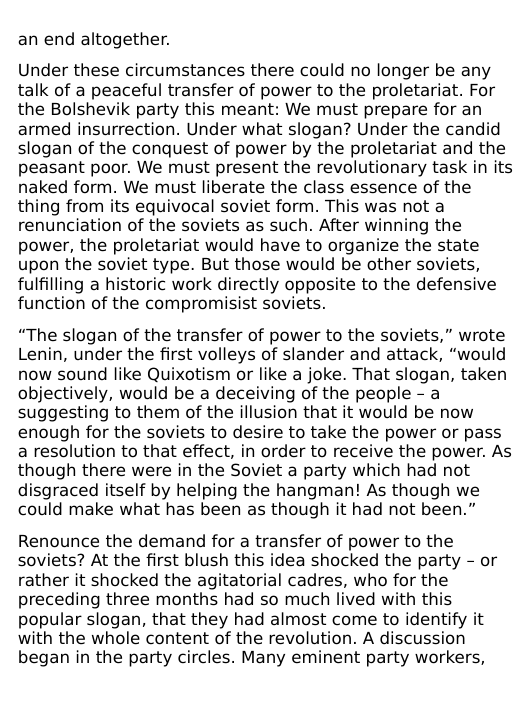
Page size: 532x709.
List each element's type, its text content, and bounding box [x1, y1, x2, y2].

text an end altogether. [18, 29, 514, 49]
text Under these circumstances there could no longer be any talk of a peaceful transfer of power to the proletariat. For the Bolshevik party this meant: We must prepare for an armed insurrection. Under what slogan? Under the candid slogan of the conquest of power by the proletariat and the peasant poor. We must present the revolutionary task in its naked form. We must liberate the class essence of the thing from its equivocal soviet form. This was not a renunciation of the soviets as such. After winning the power, the proletariat would have to organize the state upon the soviet type. But those would be other soviets, fulfilling a historic work directly opposite to the defensive function of the compromisist soviets. [18, 61, 514, 313]
text Renounce the demand for a transfer of power to the soviets? At the first blush this idea shocked the party – or rather it shocked the agitatorial cadres, who for the preceding three months had so much lived with this popular slogan, that they had almost come to identify it with the whole content of the revolution. A discussion began in the party circles. Many eminent party workers, [18, 532, 514, 668]
text “The slogan of the transfer of power to the soviets,” wrote Lenin, under the first volleys of slander and attack, “would now sound like Quixotism or like a joke. That slogan, taken objectively, would be a deceiving of the people – a suggesting to them of the illusion that it would be now enough for the soviets to desire to take the power or pass a resolution to that effect, in order to receive the power. As though there were in the Soviet a party which had not disgraced itself by helping the hangman! As though we could make what has been as though it had not been.” [18, 326, 514, 519]
